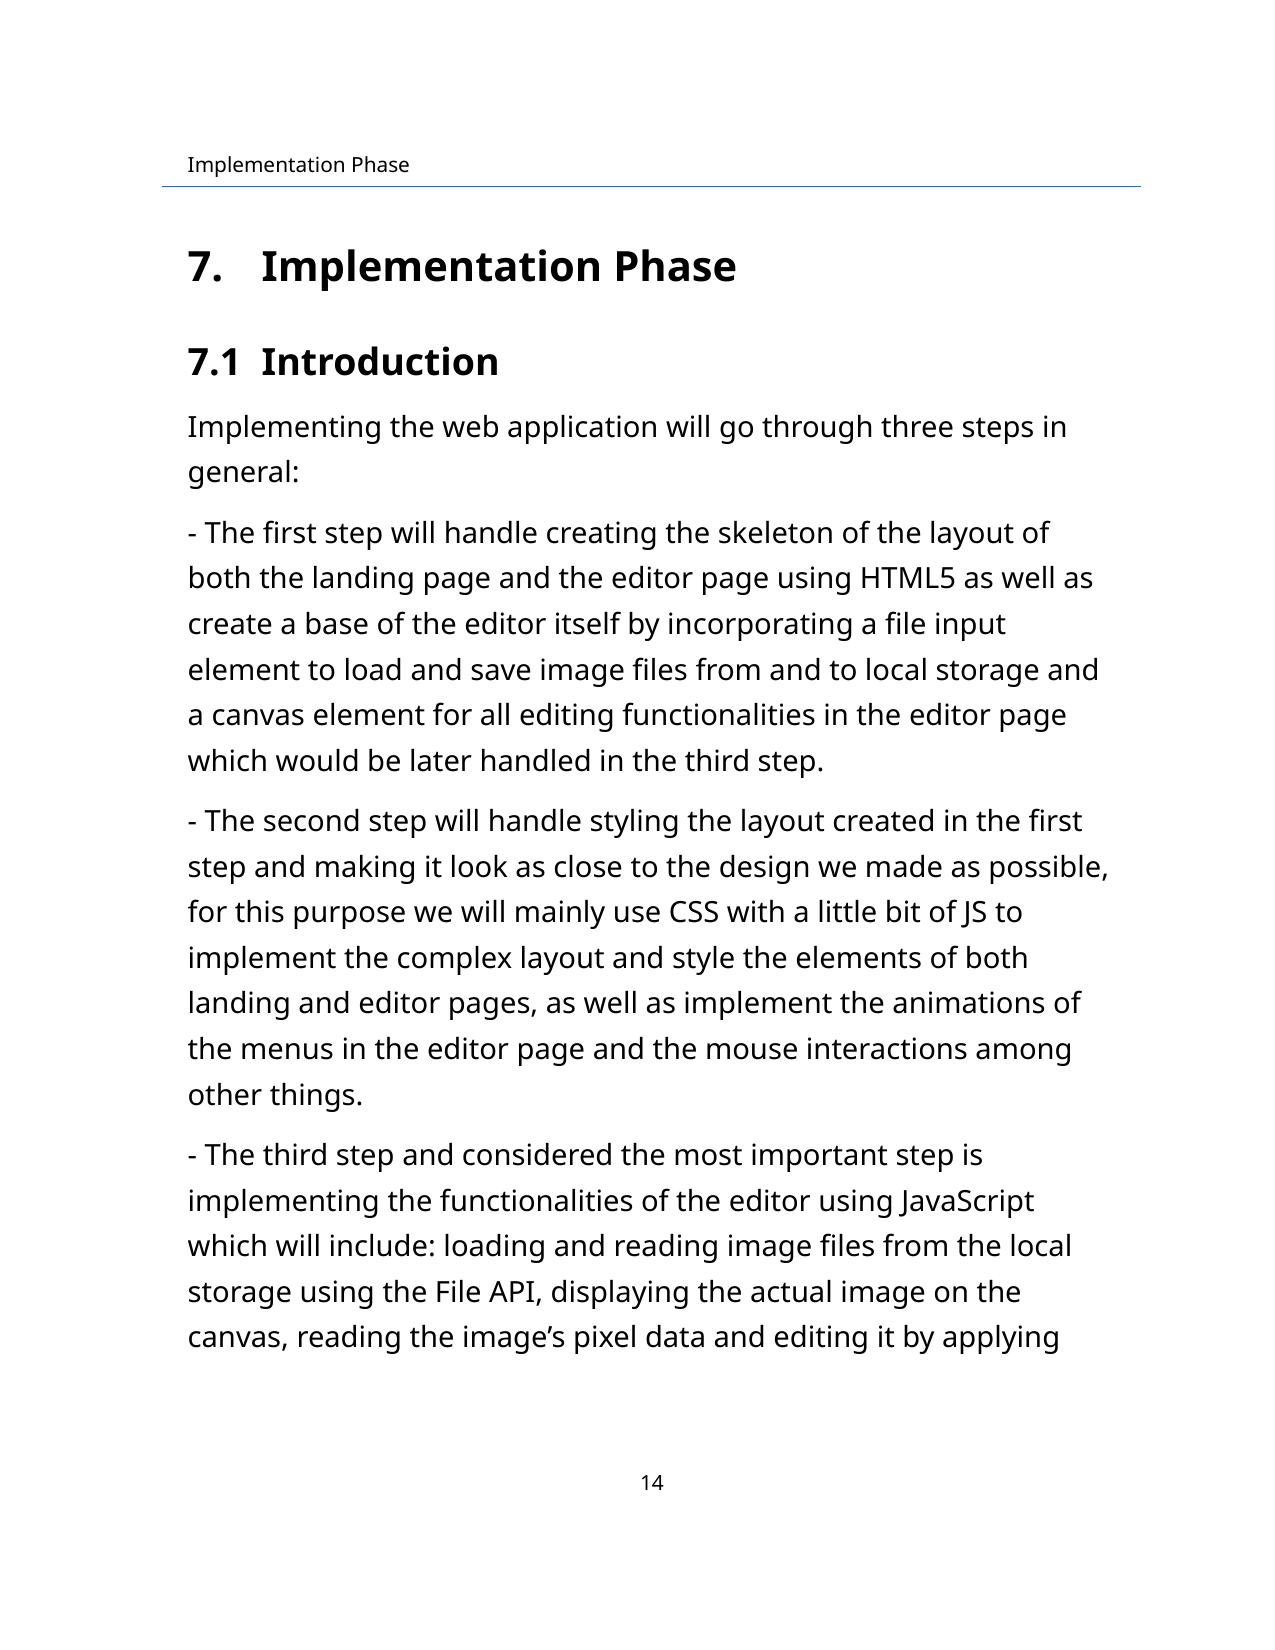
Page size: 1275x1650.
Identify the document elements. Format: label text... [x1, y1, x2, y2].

text - The first step will handle creating the skeleton of the layout of both the landing page and the editor page using HTML5 as well as create a base of the editor itself by incorporating a file input element to load and save image files from and to local storage and a canvas element for all editing functionalities in the editor page which would be later handled in the third step. [187, 512, 1116, 780]
text - The second step will handle styling the layout created in the first step and making it look as close to the design we made as possible, for this purpose we will mainly use CSS with a little bit of JS to implement the complex layout and style the elements of both landing and editor pages, as well as implement the animations of the menus in the editor page and the mouse interactions among other things. [187, 800, 1116, 1114]
subtitle Implementation Phase [187, 236, 1116, 293]
text Implementing the web application will go through three steps in general: [187, 406, 1116, 491]
subtitle Introduction [187, 335, 1116, 386]
text - The third step and considered the most important step is implementing the functionalities of the editor using JavaScript which will include: loading and reading image files from the local storage using the File API, displaying the actual image on the canvas, reading the image’s pixel data and editing it by applying [187, 1134, 1116, 1356]
